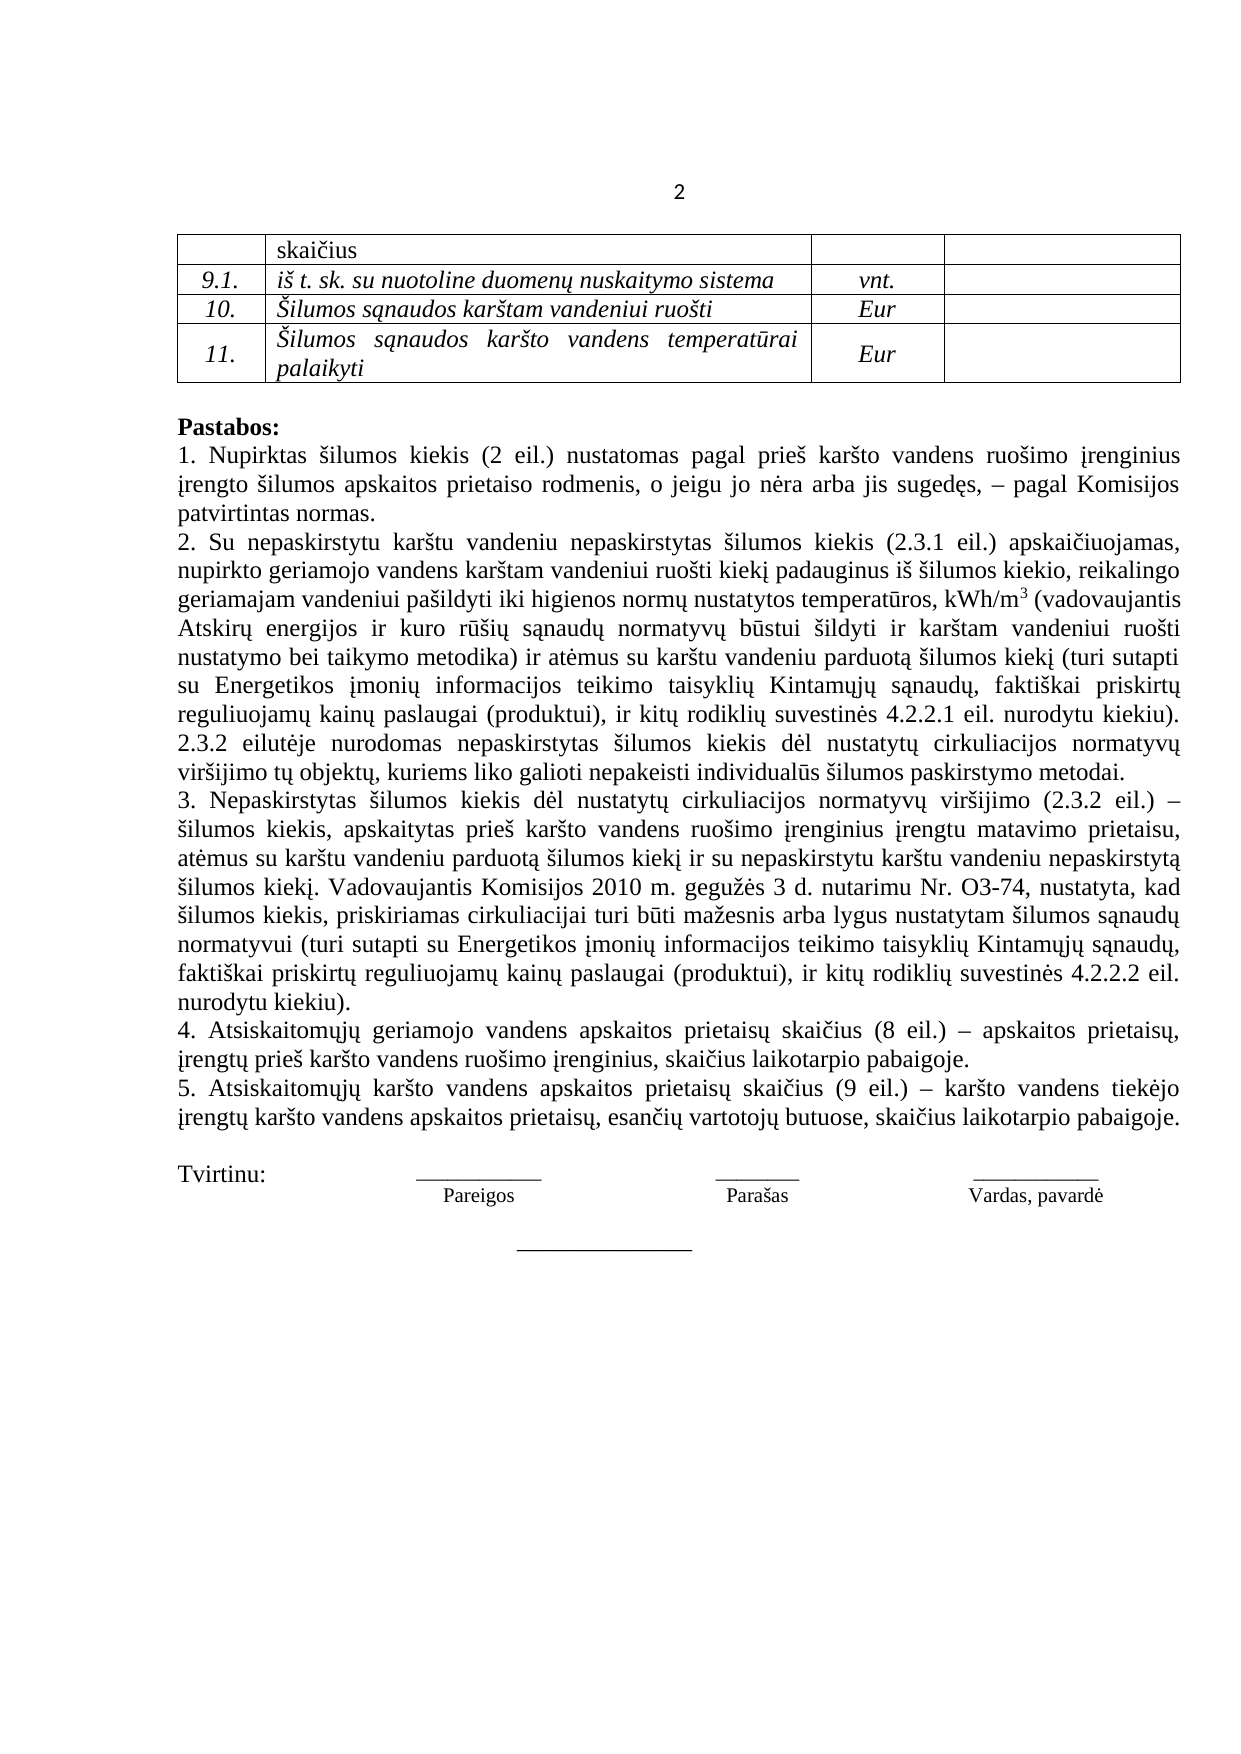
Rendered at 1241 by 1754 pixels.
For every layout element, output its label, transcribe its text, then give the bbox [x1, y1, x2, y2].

table_cell Šilumos sąnaudos karštam vandeniui ruošti [266, 295, 811, 323]
text 2. Su nepaskirstytu karštu vandeniu nepaskirstytas šilumos kiekis (2.3.1 eil.) apskaičiuojamas, nupirkto geriamojo vandens karštam vandeniui ruošti kiekį padauginus iš šilumos kiekio, reikalingo geriamajam vandeniui pašildyti iki higienos normų nustatytos temperatūros, kWh/m3 (vadovaujantis Atskirų energijos ir kuro rūšių sąnaudų normatyvų būstui šildyti ir karštam vandeniui ruošti nustatymo bei taikymo metodika) ir atėmus su karštu vandeniu parduotą šilumos kiekį (turi sutapti su Energetikos įmonių informacijos teikimo taisyklių Kintamųjų sąnaudų, faktiškai priskirtų reguliuojamų kainų paslaugai (produktui), ir kitų rodiklių suvestinės 4.2.2.1 eil. nurodytu kiekiu). 2.3.2 eilutėje nurodomas nepaskirstytas šilumos kiekis dėl nustatytų cirkuliacijos normatyvų viršijimo tų objektų, kuriems liko galioti nepakeisti individualūs šilumos paskirstymo metodai. [177, 527, 1181, 785]
table_cell [945, 324, 1180, 382]
table_cell iš t. sk. su nuotoline duomenų nuskaitymo sistema [266, 265, 811, 293]
table_header ________ Parašas [624, 1159, 890, 1225]
table_cell 11. [178, 324, 265, 382]
table_cell vnt. [812, 265, 944, 293]
table_cell [178, 235, 265, 264]
text Pastabos: [177, 412, 1181, 440]
table_header Tvirtinu: [177, 1159, 333, 1225]
table_cell 10. [178, 295, 265, 323]
table_cell [945, 295, 1180, 323]
table_cell [945, 235, 1180, 264]
text 5. Atsiskaitomųjų karšto vandens apskaitos prietaisų skaičius (9 eil.) – karšto vandens tiekėjo įrengtų karšto vandens apskaitos prietaisų, esančių vartotojų butuose, skaičius laikotarpio pabaigoje. [177, 1073, 1181, 1130]
table_cell 9.1. [178, 265, 265, 293]
table_header ____________ Pareigos [333, 1159, 624, 1225]
text 4. Atsiskaitomųjų geriamojo vandens apskaitos prietaisų skaičius (8 eil.) – apskaitos prietaisų, įrengtų prieš karšto vandens ruošimo įrenginius, skaičius laikotarpio pabaigoje. [177, 1015, 1181, 1073]
text 1. Nupirktas šilumos kiekis (2 eil.) nustatomas pagal prieš karšto vandens ruošimo įrenginius įrengto šilumos apskaitos prietaiso rodmenis, o jeigu jo nėra arba jis sugedęs, – pagal Komisijos patvirtintas normas. [177, 440, 1181, 527]
table_cell [812, 235, 944, 264]
table_cell skaičius [266, 235, 811, 264]
table_header ____________ Vardas, pavardė [890, 1159, 1181, 1225]
table_cell Eur [812, 324, 944, 382]
table_cell [945, 265, 1180, 293]
text ______________ [177, 1225, 1181, 1254]
table_cell Eur [812, 295, 944, 323]
text 3. Nepaskirstytas šilumos kiekis dėl nustatytų cirkuliacijos normatyvų viršijimo (2.3.2 eil.) – šilumos kiekis, apskaitytas prieš karšto vandens ruošimo įrenginius įrengtu matavimo prietaisu, atėmus su karštu vandeniu parduotą šilumos kiekį ir su nepaskirstytu karštu vandeniu nepaskirstytą šilumos kiekį. Vadovaujantis Komisijos 2010 m. gegužės 3 d. nutarimu Nr. O3-74, nustatyta, kad šilumos kiekis, priskiriamas cirkuliacijai turi būti mažesnis arba lygus nustatytam šilumos sąnaudų normatyvui (turi sutapti su Energetikos įmonių informacijos teikimo taisyklių Kintamųjų sąnaudų, faktiškai priskirtų reguliuojamų kainų paslaugai (produktui), ir kitų rodiklių suvestinės 4.2.2.2 eil. nurodytu kiekiu). [177, 785, 1181, 1015]
table_cell Šilumos sąnaudos karšto vandens temperatūrai palaikyti [266, 324, 811, 382]
